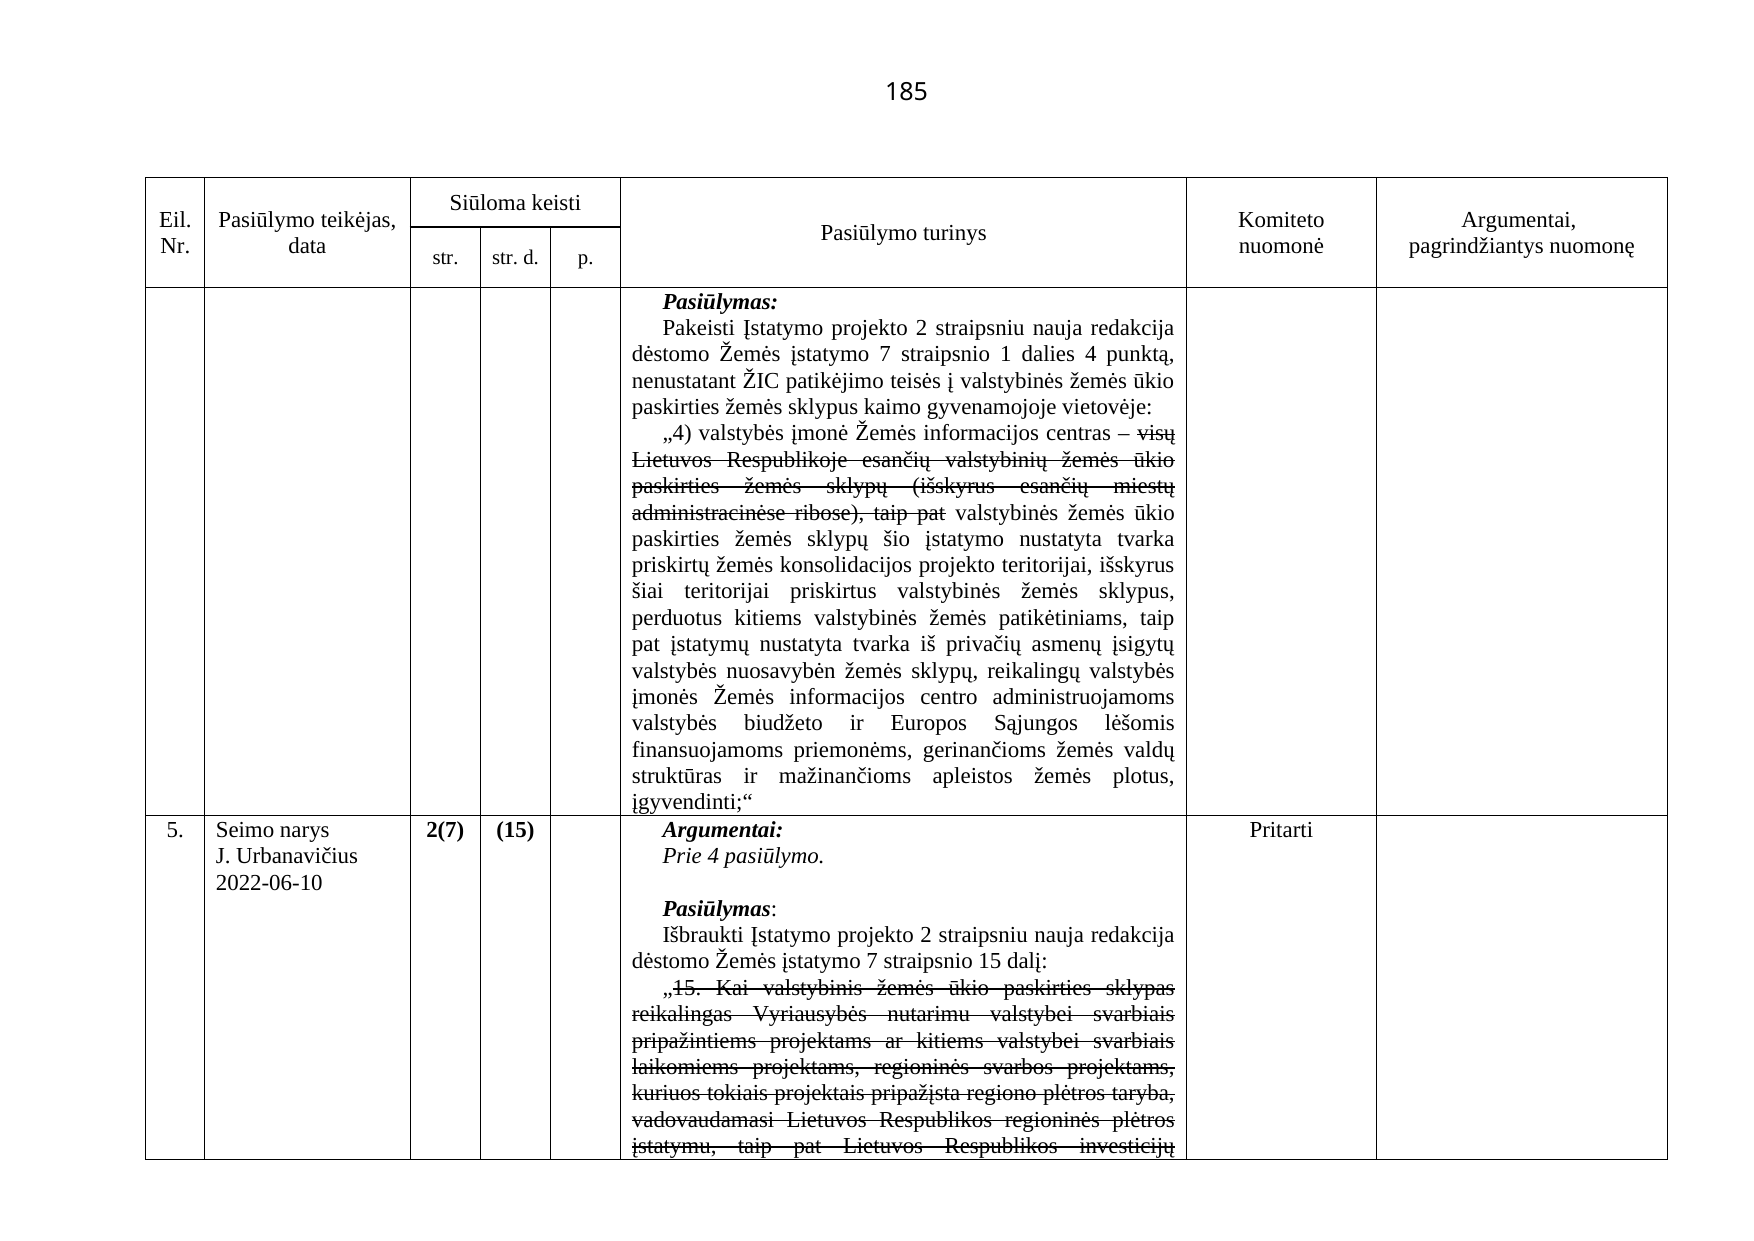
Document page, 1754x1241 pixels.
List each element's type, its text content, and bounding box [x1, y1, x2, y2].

table_cell str. [411, 228, 480, 287]
table_cell Argumentai: Prie 4 pasiūlymo. Pasiūlymas: Išbraukti Įstatymo projekto 2 straipsniu nauja redakcija dėstomo Žemės įstatymo 7 straipsnio 15 dalį: „15. Kai valstybinis žemės ūkio paskirties sklypas reikalingas Vyriausybės nutarimu valstybei svarbiais pripažintiems projektams ar kitiems valstybei svarbiais laikomiems projektams, regioninės svarbos projektams, kuriuos tokiais projektais pripažįsta regiono plėtros taryba, vadovaudamasi Lietuvos Respublikos regioninės plėtros įstatymu, taip pat Lietuvos Respublikos investicijų [621, 816, 1186, 1158]
table_cell Seimo narys J. Urbanavičius 2022-06-10 [205, 816, 410, 1158]
table_cell Pritarti [1187, 816, 1376, 1158]
table_header Eil. Nr. [146, 178, 204, 287]
table_cell [146, 288, 204, 815]
table_cell Pasiūlymas: Pakeisti Įstatymo projekto 2 straipsniu nauja redakcija dėstomo Žemės įstatymo 7 straipsnio 1 dalies 4 punktą, nenustatant ŽIC patikėjimo teisės į valstybinės žemės ūkio paskirties žemės sklypus kaimo gyvenamojoje vietovėje: „4) valstybės įmonė Žemės informacijos centras – visų Lietuvos Respublikoje esančių valstybinių žemės ūkio paskirties žemės sklypų (išskyrus esančių miestų administracinėse ribose), taip pat valstybinės žemės ūkio paskirties žemės sklypų šio įstatymo nustatyta tvarka priskirtų žemės konsolidacijos projekto teritorijai, išskyrus šiai teritorijai priskirtus valstybinės žemės sklypus, perduotus kitiems valstybinės žemės patikėtiniams, taip pat įstatymų nustatyta tvarka iš privačių asmenų įsigytų valstybės nuosavybėn žemės sklypų, reikalingų valstybės įmonės Žemės informacijos centro administruojamoms valstybės biudžeto ir Europos Sąjungos lėšomis finansuojamoms priemonėms, gerinančioms žemės valdų struktūras ir mažinančioms apleistos žemės plotus, įgyvendinti;“ [621, 288, 1186, 815]
table_cell str. d. [481, 228, 550, 287]
table_header Komiteto nuomonė [1187, 178, 1376, 287]
table_cell (15) [481, 816, 550, 1158]
table_cell [551, 288, 620, 815]
table_cell [411, 288, 480, 815]
table_cell [1377, 816, 1667, 1158]
table_cell 2(7) [411, 816, 480, 1158]
table_cell [1377, 288, 1667, 815]
table_cell p. [551, 228, 620, 287]
table_cell [1187, 288, 1376, 815]
table_header Argumentai, pagrindžiantys nuomonę [1377, 178, 1667, 287]
table_cell [481, 288, 550, 815]
table_cell [205, 288, 410, 815]
table_cell 5. [146, 816, 204, 1158]
table_header Pasiūlymo teikėjas, data [205, 178, 410, 287]
table_header Pasiūlymo turinys [621, 178, 1186, 287]
table_cell [551, 816, 620, 1158]
table_header Siūloma keisti [411, 178, 620, 226]
